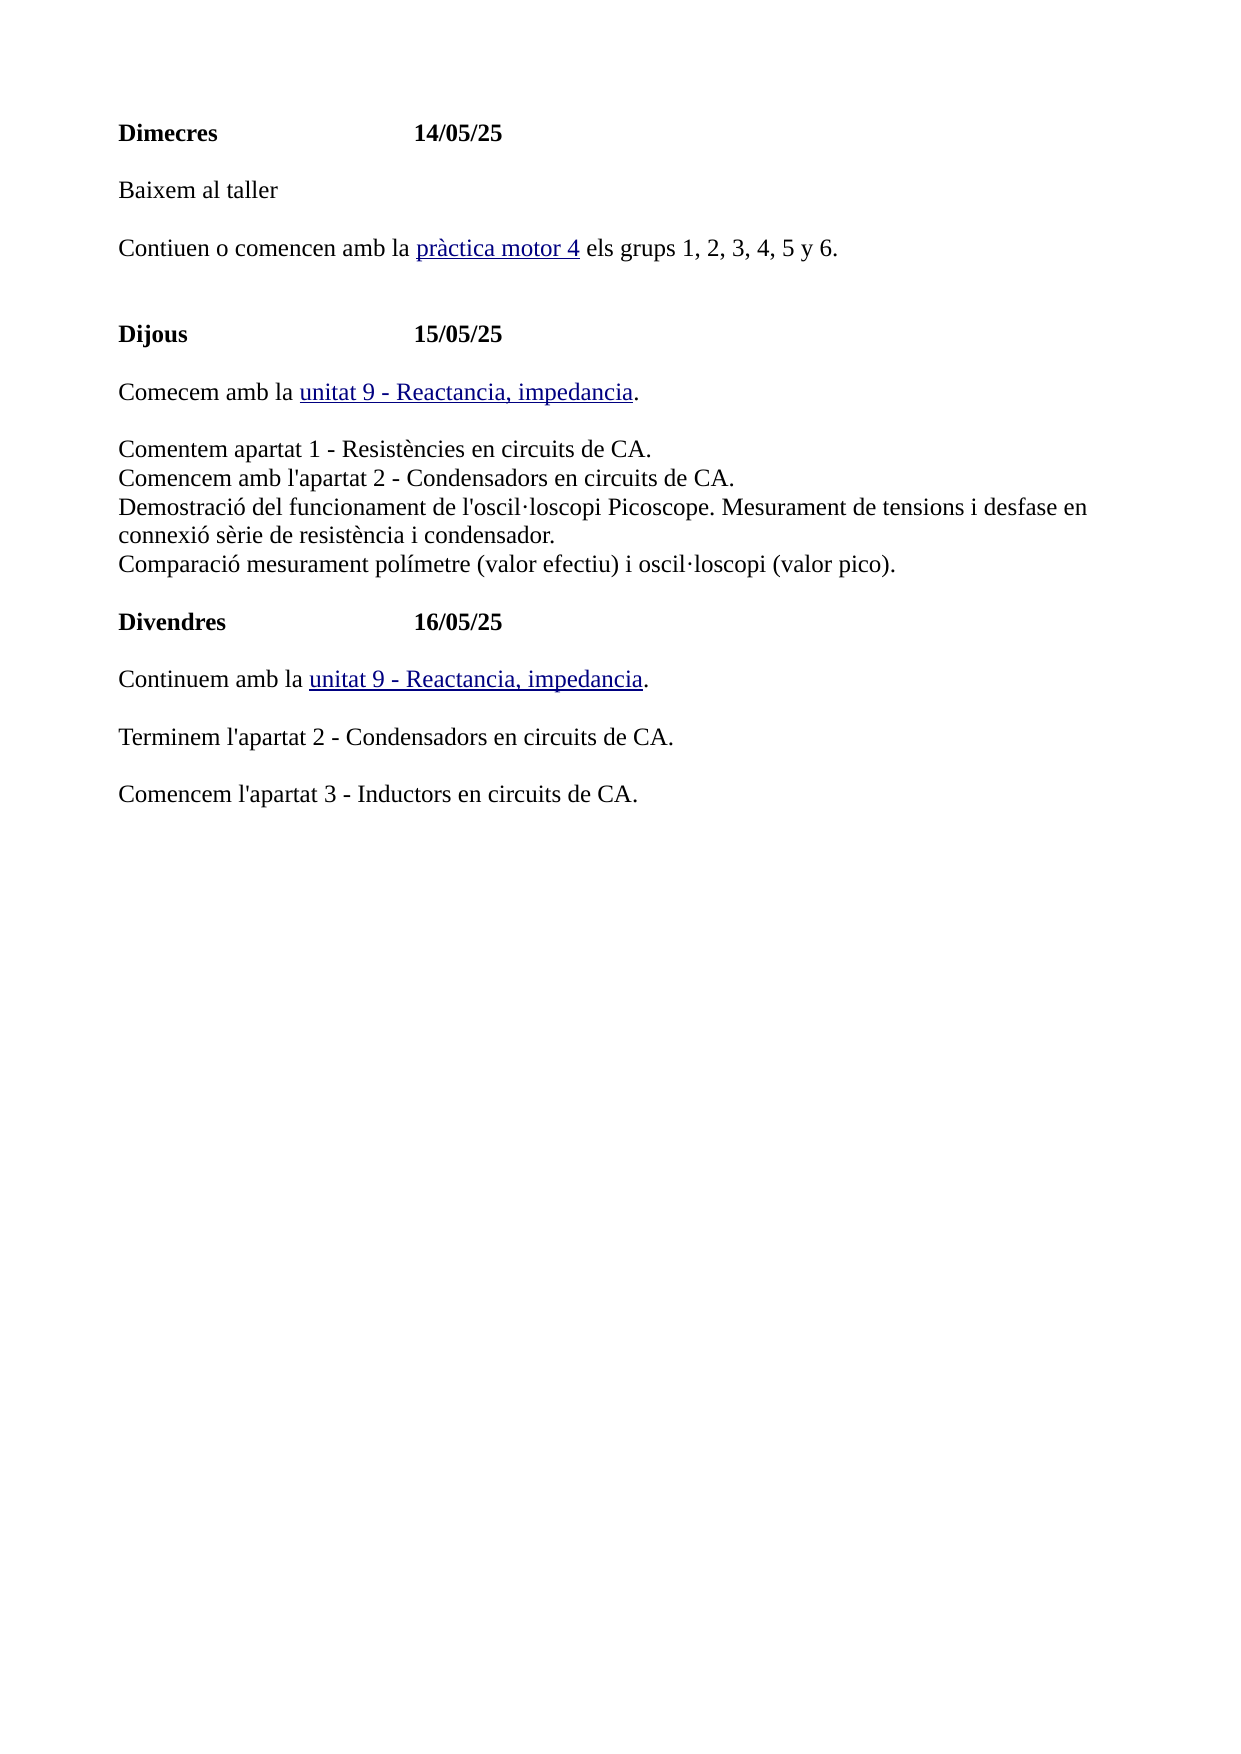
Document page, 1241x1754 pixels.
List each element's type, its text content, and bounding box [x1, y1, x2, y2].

text Comencem l'apartat 3 - Inductors en circuits de CA. [118, 779, 1122, 808]
text Contiuen o comencen amb la pràctica motor 4 els grups 1, 2, 3, 4, 5 y 6. [118, 233, 1122, 262]
text Continuem amb la unitat 9 - Reactancia, impedancia. [118, 664, 1122, 693]
text Dijous 15/05/25 [118, 319, 1122, 348]
text Dimecres 14/05/25 [118, 118, 1122, 147]
text Comecem amb la unitat 9 - Reactancia, impedancia. [118, 377, 1122, 406]
text Divendres 16/05/25 [118, 607, 1122, 636]
text Demostració del funcionament de l'oscil·loscopi Picoscope. Mesurament de tensions i desfase en connexió sèrie de resistència i condensador. [118, 492, 1122, 549]
text Baixem al taller [118, 176, 1122, 204]
text Comparació mesurament polímetre (valor efectiu) i oscil·loscopi (valor pico). [118, 549, 1122, 578]
text Terminem l'apartat 2 - Condensadors en circuits de CA. [118, 722, 1122, 751]
text Comencem amb l'apartat 2 - Condensadors en circuits de CA. [118, 463, 1122, 492]
text Comentem apartat 1 - Resistències en circuits de CA. [118, 434, 1122, 463]
